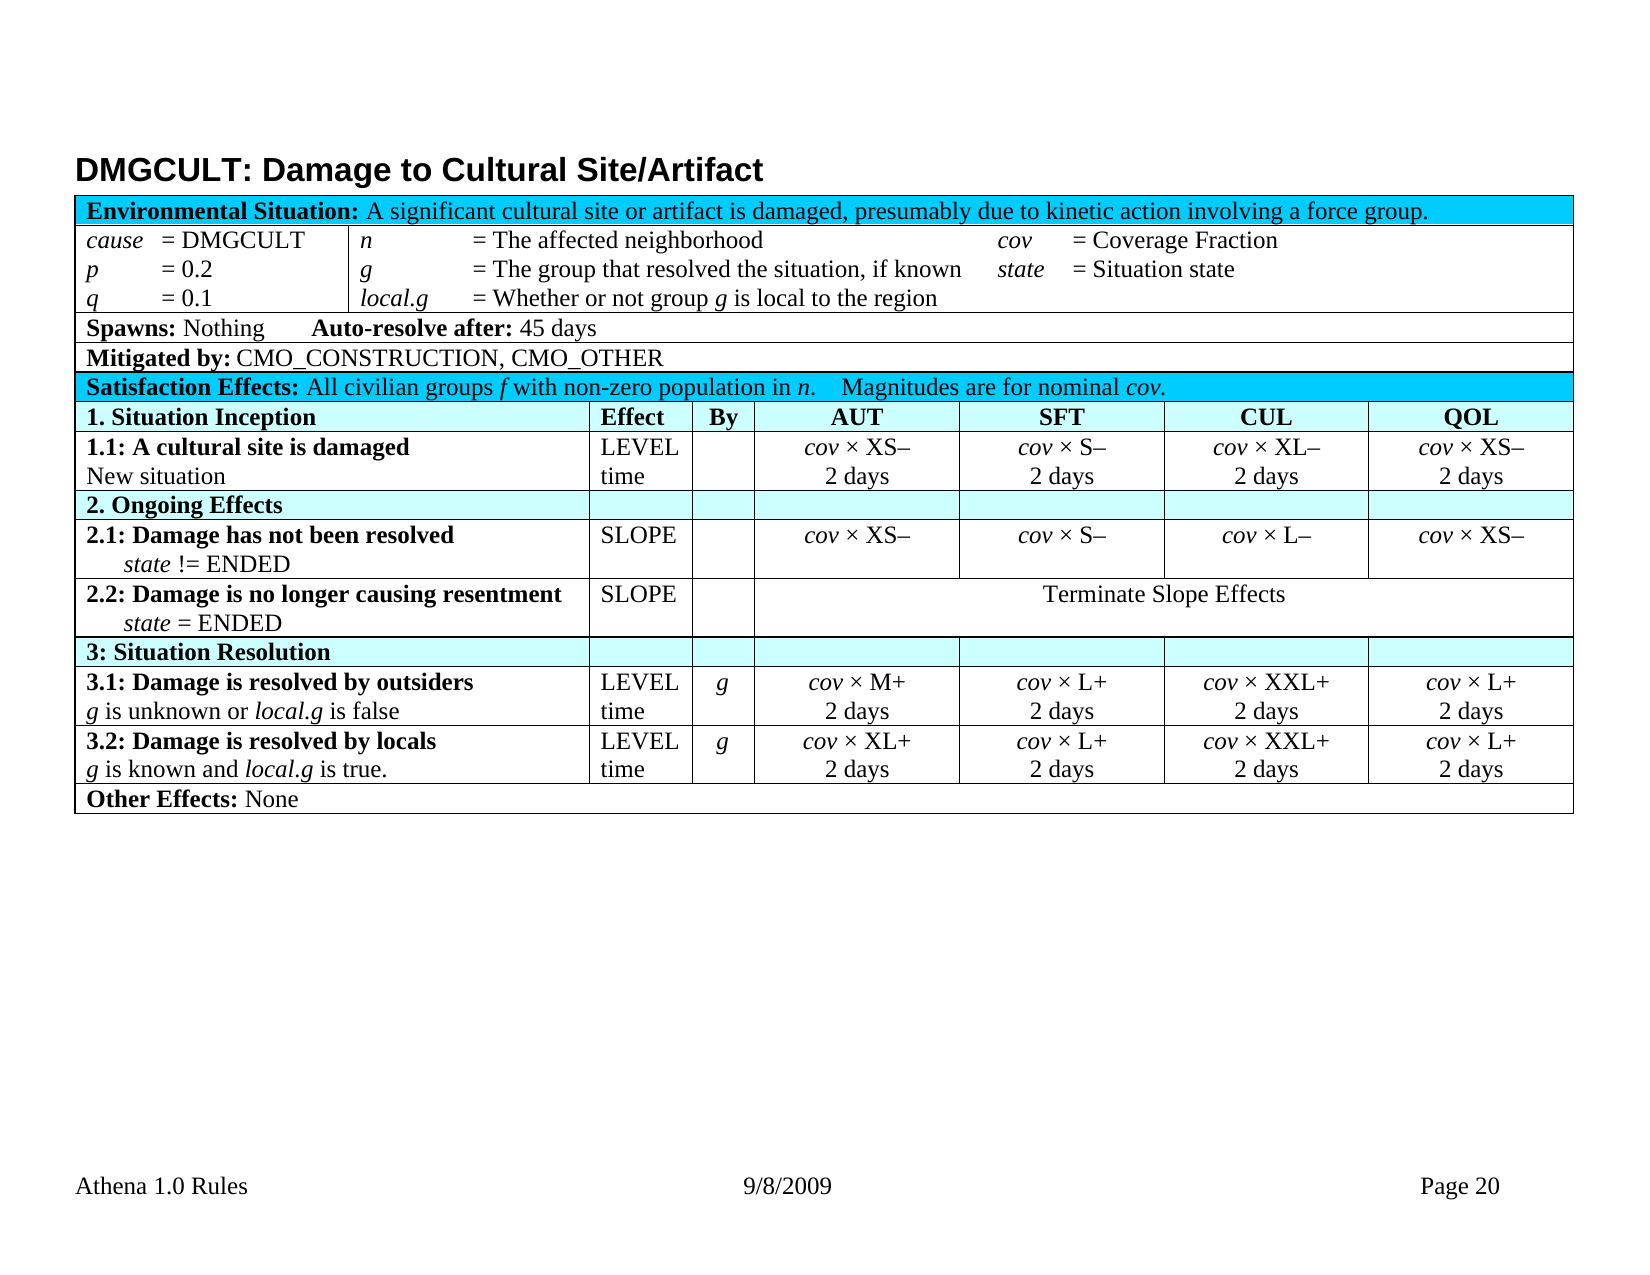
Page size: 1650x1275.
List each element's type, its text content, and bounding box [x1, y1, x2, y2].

table_cell 3.2: Damage is resolved by locals g is known and local.g is true. [76, 726, 589, 783]
table_cell LEVEL time [590, 726, 692, 783]
table_header Environmental Situation: A significant cultural site or artifact is damaged, presumably due to kinetic action involving a force group. [76, 196, 1573, 224]
table_cell [693, 579, 754, 636]
table_cell QOL [1369, 402, 1573, 431]
table_cell [960, 638, 1164, 666]
table_cell [1369, 491, 1573, 519]
table_cell SLOPE [590, 520, 692, 578]
table_cell cov × XL+ 2 days [755, 726, 959, 783]
table_cell cov × L+ 2 days [960, 726, 1164, 783]
table_cell cov × M+ 2 days [755, 667, 959, 725]
table_cell LEVEL time [590, 667, 692, 725]
table_cell [1165, 491, 1368, 519]
table_cell cov × S– 2 days [960, 432, 1164, 489]
table_cell 3.1: Damage is resolved by outsiders g is unknown or local.g is false [76, 667, 589, 725]
table_cell cov × L+ 2 days [960, 667, 1164, 725]
table_cell cov × XS– [755, 520, 959, 578]
table_cell cov × L– [1165, 520, 1368, 578]
table_cell [755, 638, 959, 666]
table_cell [1369, 638, 1573, 666]
table_cell Spawns: Nothing Auto-resolve after: 45 days [76, 313, 1573, 342]
table_cell [960, 491, 1164, 519]
table_cell Satisfaction Effects: All civilian groups f with non-zero population in n. Magnitudes are for nominal cov. [76, 373, 1573, 401]
table_cell CUL [1165, 402, 1368, 431]
table_cell 1.1: A cultural site is damaged New situation [76, 432, 589, 489]
table_cell [755, 491, 959, 519]
table_cell [693, 432, 754, 489]
table_cell 2. Ongoing Effects [76, 491, 589, 519]
table_cell Mitigated by: CMO_CONSTRUCTION, CMO_OTHER [76, 343, 1573, 371]
table_cell Effect [590, 402, 692, 431]
table_cell SFT [960, 402, 1164, 431]
table_cell [693, 638, 754, 666]
table_cell Terminate Slope Effects [755, 579, 1573, 636]
table_cell cov × L+ 2 days [1369, 667, 1573, 725]
table_cell [693, 491, 754, 519]
table_cell cov × L+ 2 days [1369, 726, 1573, 783]
table_cell [590, 491, 692, 519]
table_cell cov × XS– 2 days [1369, 432, 1573, 489]
table_cell AUT [755, 402, 959, 431]
table_cell Other Effects: None [76, 784, 1573, 813]
table_cell g [693, 726, 754, 783]
table_cell cov × XS– [1369, 520, 1573, 578]
table_cell g [693, 667, 754, 725]
table_cell [590, 638, 692, 666]
table_cell cause = DMGCULT p = 0.2 q = 0.1 [76, 226, 348, 312]
text DMGCULT: Damage to Cultural Site/Artifact [75, 150, 1575, 188]
table_cell 3: Situation Resolution [76, 638, 589, 666]
table_cell cov × XXL+ 2 days [1165, 726, 1368, 783]
table_cell [693, 520, 754, 578]
table_cell 2.2: Damage is no longer causing resentment state = ENDED [76, 579, 589, 636]
table_cell SLOPE [590, 579, 692, 636]
table_cell cov × XXL+ 2 days [1165, 667, 1368, 725]
table_cell 2.1: Damage has not been resolved state != ENDED [76, 520, 589, 578]
table_cell cov × XS– 2 days [755, 432, 959, 489]
table_cell cov × S– [960, 520, 1164, 578]
table_cell cov × XL– 2 days [1165, 432, 1368, 489]
table_cell LEVEL time [590, 432, 692, 489]
table_cell [1165, 638, 1368, 666]
table_cell By [693, 402, 754, 431]
table_cell 1. Situation Inception [76, 402, 589, 431]
table_cell n = The affected neighborhood cov = Coverage Fraction g = The group that resolved the situation, if known state = Situation state local.g = Whether or not group g is local to the region [349, 226, 1573, 312]
